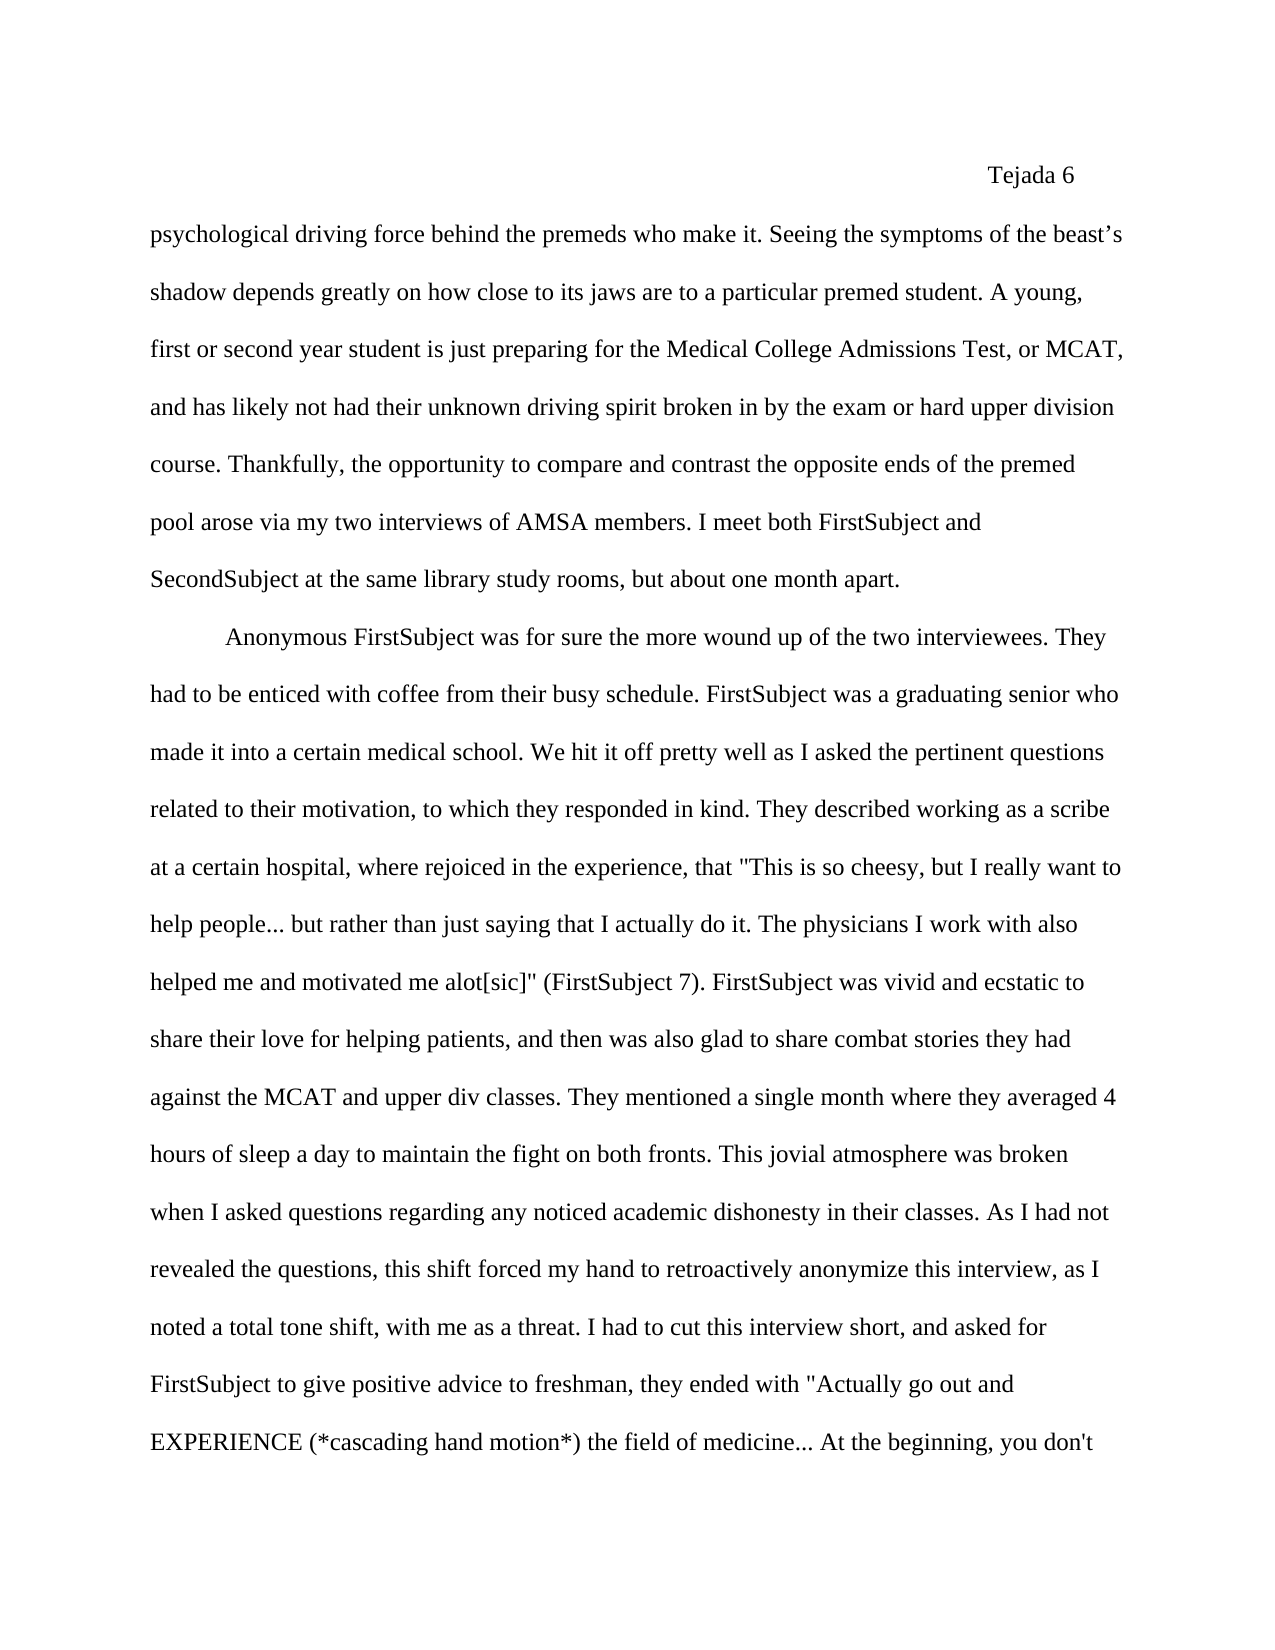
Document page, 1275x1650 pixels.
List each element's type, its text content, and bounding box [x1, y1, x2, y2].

text psychological driving force behind the premeds who make it. Seeing the symptoms of the beast’s shadow depends greatly on how close to its jaws are to a particular premed student. A young, first or second year student is just preparing for the Medical College Admissions Test, or MCAT, and has likely not had their unknown driving spirit broken in by the exam or hard upper division course. Thankfully, the opportunity to compare and contrast the opposite ends of the premed pool arose via my two interviews of AMSA members. I meet both FirstSubject and SecondSubject at the same library study rooms, but about one month apart. [150, 219, 1125, 593]
text Anonymous FirstSubject was for sure the more wound up of the two interviewees. They had to be enticed with coffee from their busy schedule. FirstSubject was a graduating senior who made it into a certain medical school. We hit it off pretty well as I asked the pertinent questions related to their motivation, to which they responded in kind. They described working as a scribe at a certain hospital, where rejoiced in the experience, that "This is so cheesy, but I really want to help people... but rather than just saying that I actually do it. The physicians I work with also helped me and motivated me alot[sic]" (FirstSubject 7). FirstSubject was vivid and ecstatic to share their love for helping patients, and then was also glad to share combat stories they had against the MCAT and upper div classes. They mentioned a single month where they averaged 4 hours of sleep a day to maintain the fight on both fronts. This jovial atmosphere was broken when I asked questions regarding any noticed academic dishonesty in their classes. As I had not revealed the questions, this shift forced my hand to retroactively anonymize this interview, as I noted a total tone shift, with me as a threat. I had to cut this interview short, and asked for FirstSubject to give positive advice to freshman, they ended with "Actually go out and EXPERIENCE (*cascading hand motion*) the field of medicine... At the beginning, you don't [150, 622, 1125, 1455]
